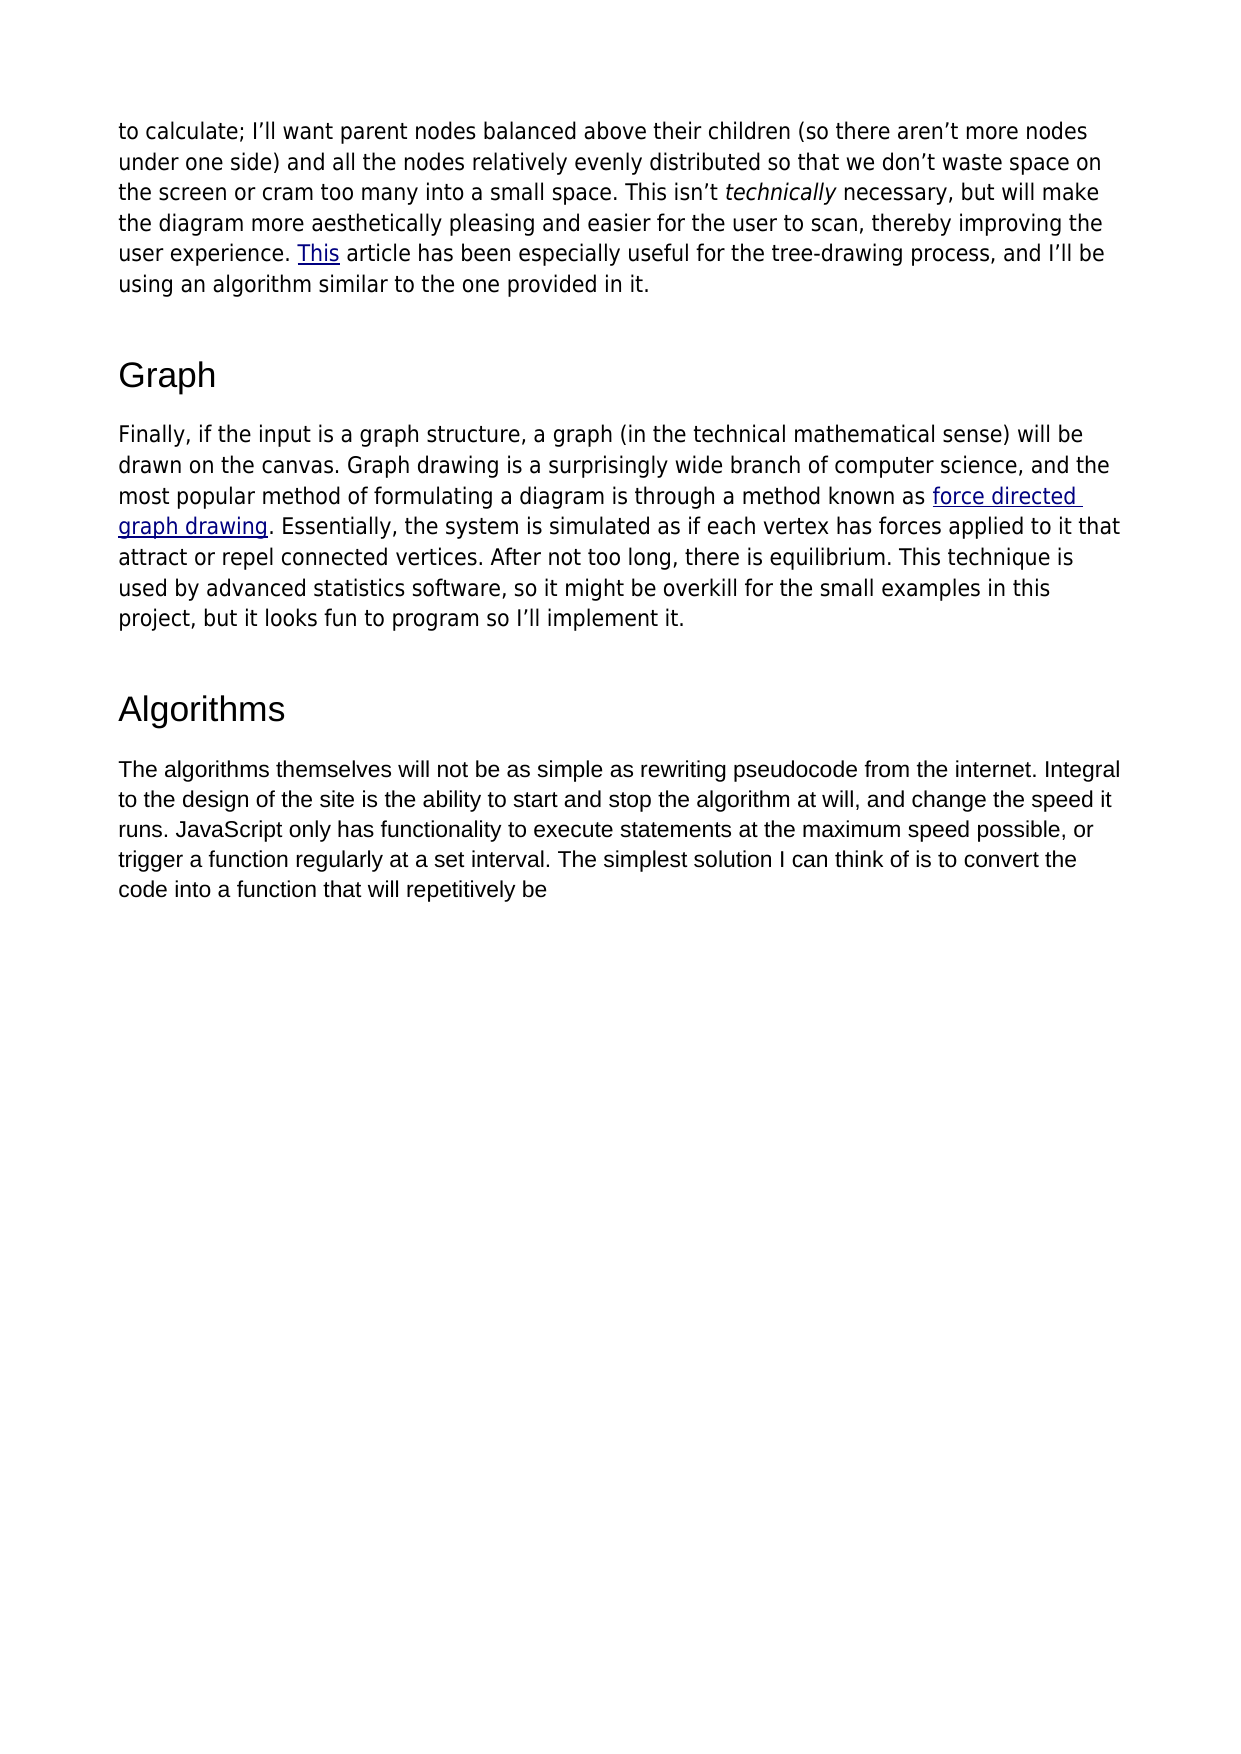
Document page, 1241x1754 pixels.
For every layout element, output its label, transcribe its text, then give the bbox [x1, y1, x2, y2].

text Finally, if the input is a graph structure, a graph (in the technical mathematical sense) will be drawn on the canvas. Graph drawing is a surprisingly wide branch of computer science, and the most popular method of formulating a diagram is through a method known as force directed graph drawing. Essentially, the system is simulated as if each vertex has forces applied to it that attract or repel connected vertices. After not too long, there is equilibrium. This technique is used by advanced statistics software, so it might be overkill for the small examples in this project, but it looks fun to program so I’ll implement it. [118, 422, 1122, 632]
text to calculate; I’ll want parent nodes balanced above their children (so there aren’t more nodes under one side) and all the nodes relatively evenly distributed so that we don’t waste space on the screen or cram too many into a small space. This isn’t technically necessary, but will make the diagram more aesthetically pleasing and easier for the user to scan, thereby improving the user experience. This article has been especially useful for the tree-drawing process, and I’ll be using an algorithm similar to the one provided in it. [118, 118, 1122, 298]
subtitle Graph [118, 354, 1122, 395]
text The algorithms themselves will not be as simple as rewriting pseudocode from the internet. Integral to the design of the site is the ability to start and stop the algorithm at will, and change the speed it runs. JavaScript only has functionality to execute statements at the maximum speed possible, or trigger a function regularly at a set interval. The simplest solution I can think of is to convert the code into a function that will repetitively be [118, 756, 1122, 903]
subtitle Algorithms [118, 688, 1122, 729]
